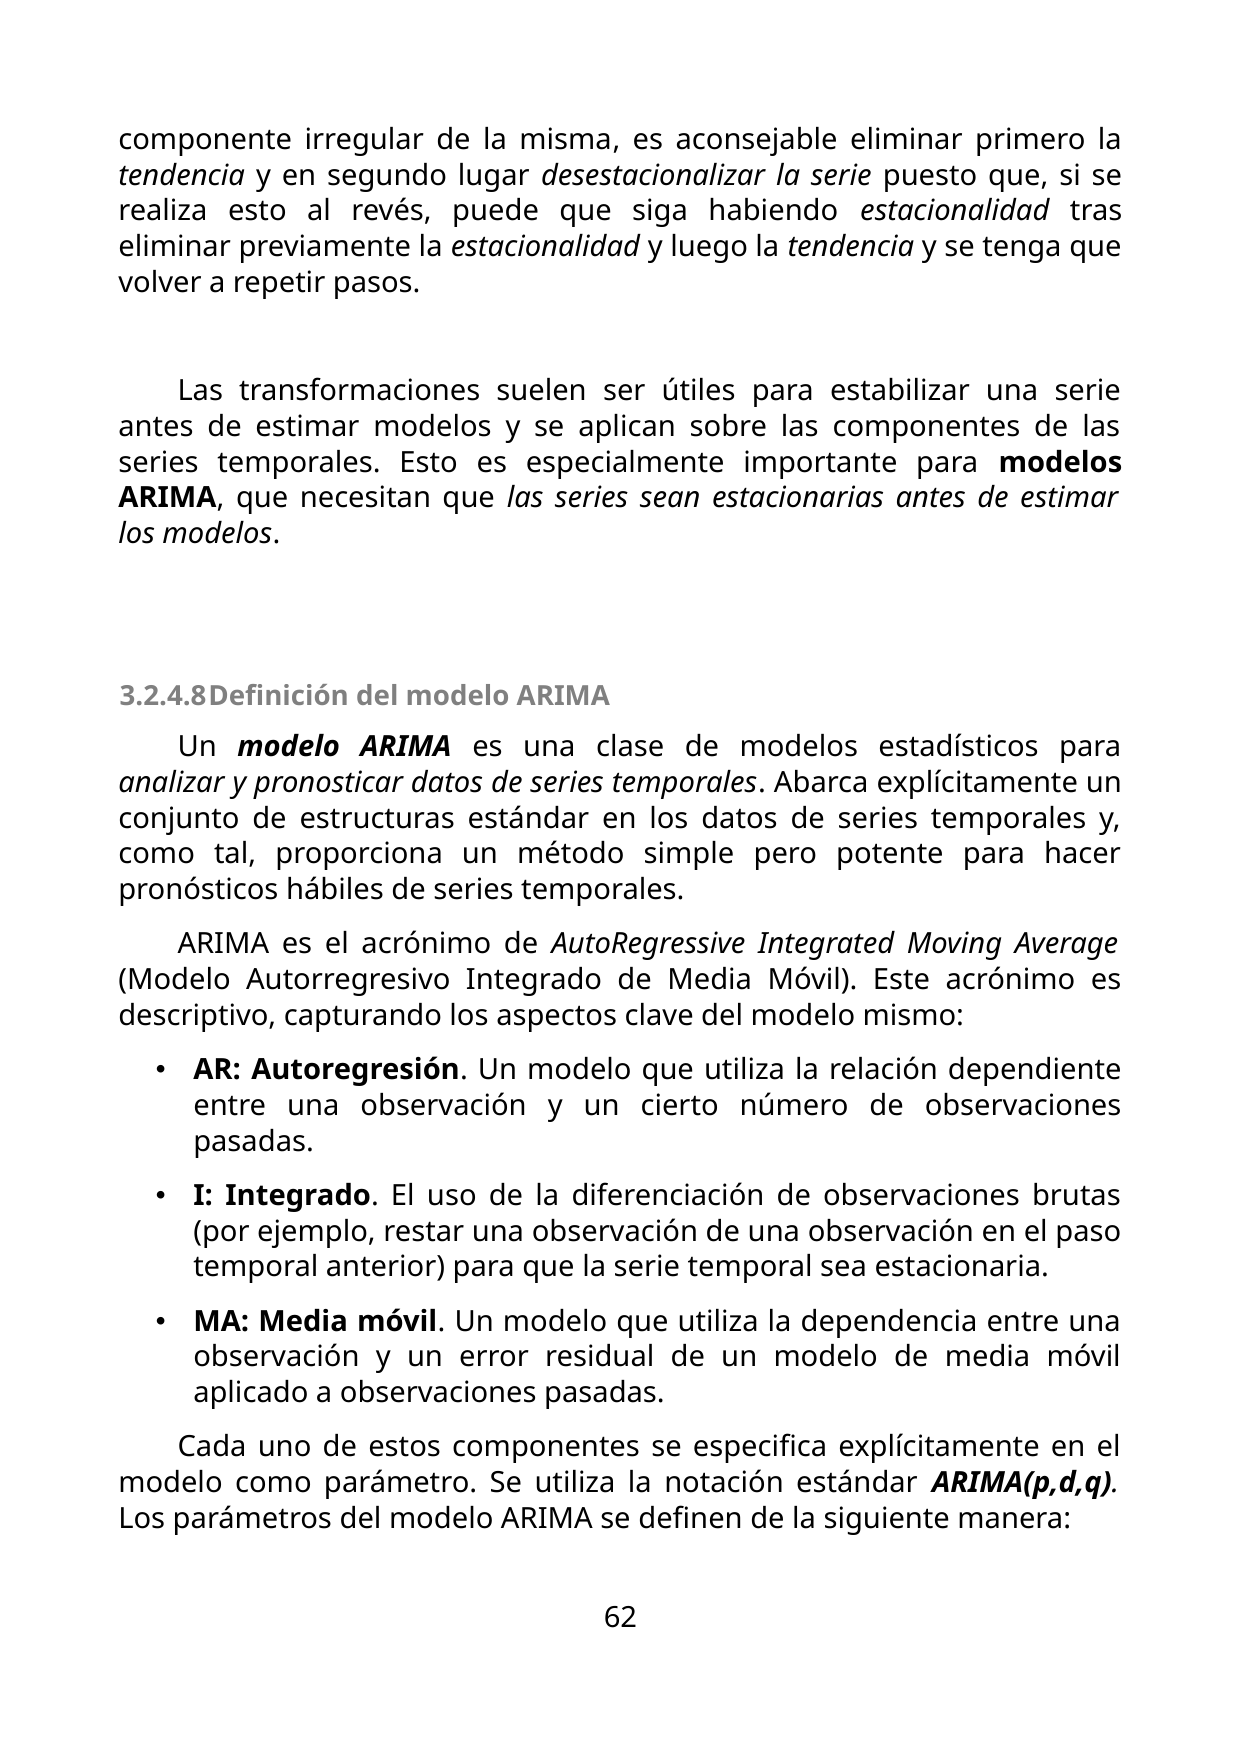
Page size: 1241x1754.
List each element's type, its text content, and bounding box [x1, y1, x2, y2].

text ARIMA es el acrónimo de AutoRegressive Integrated Moving Average (Modelo Autorregresivo Integrado de Media Móvil). Este acrónimo es descriptivo, capturando los aspectos clave del modelo mismo: [118, 923, 1122, 1034]
text Un modelo ARIMA es una clase de modelos estadísticos para analizar y pronosticar datos de series temporales. Abarca explícitamente un conjunto de estructuras estándar en los datos de series temporales y, como tal, proporciona un método simple pero potente para hacer pronósticos hábiles de series temporales. [118, 726, 1122, 908]
text Las transformaciones suelen ser útiles para estabilizar una serie antes de estimar modelos y se aplican sobre las componentes de las series temporales. Esto es especialmente importante para modelos ARIMA, que necesitan que las series sean estacionarias antes de estimar los modelos. [118, 369, 1122, 552]
text Cada uno de estos componentes se especifica explícitamente en el modelo como parámetro. Se utiliza la notación estándar ARIMA(p,d,q). Los parámetros del modelo ARIMA se definen de la siguiente manera: [118, 1426, 1122, 1537]
list MA: Media móvil. Un modelo que utiliza la dependencia entre una observación y un error residual de un modelo de media móvil aplicado a observaciones pasadas. [156, 1300, 1122, 1411]
list AR: Autoregresión. Un modelo que utiliza la relación dependiente entre una observación y un cierto número de observaciones pasadas. [156, 1048, 1122, 1160]
text componente irregular de la misma, es aconsejable eliminar primero la tendencia y en segundo lugar desestacionalizar la serie puesto que, si se realiza esto al revés, puede que siga habiendo estacionalidad tras eliminar previamente la estacionalidad y luego la tendencia y se tenga que volver a repetir pasos. [118, 118, 1122, 301]
list I: Integrado. El uso de la diferenciación de observaciones brutas (por ejemplo, restar una observación de una observación en el paso temporal anterior) para que la serie temporal sea estacionaria. [156, 1174, 1122, 1285]
subtitle Definición del modelo ARIMA [119, 676, 1122, 713]
